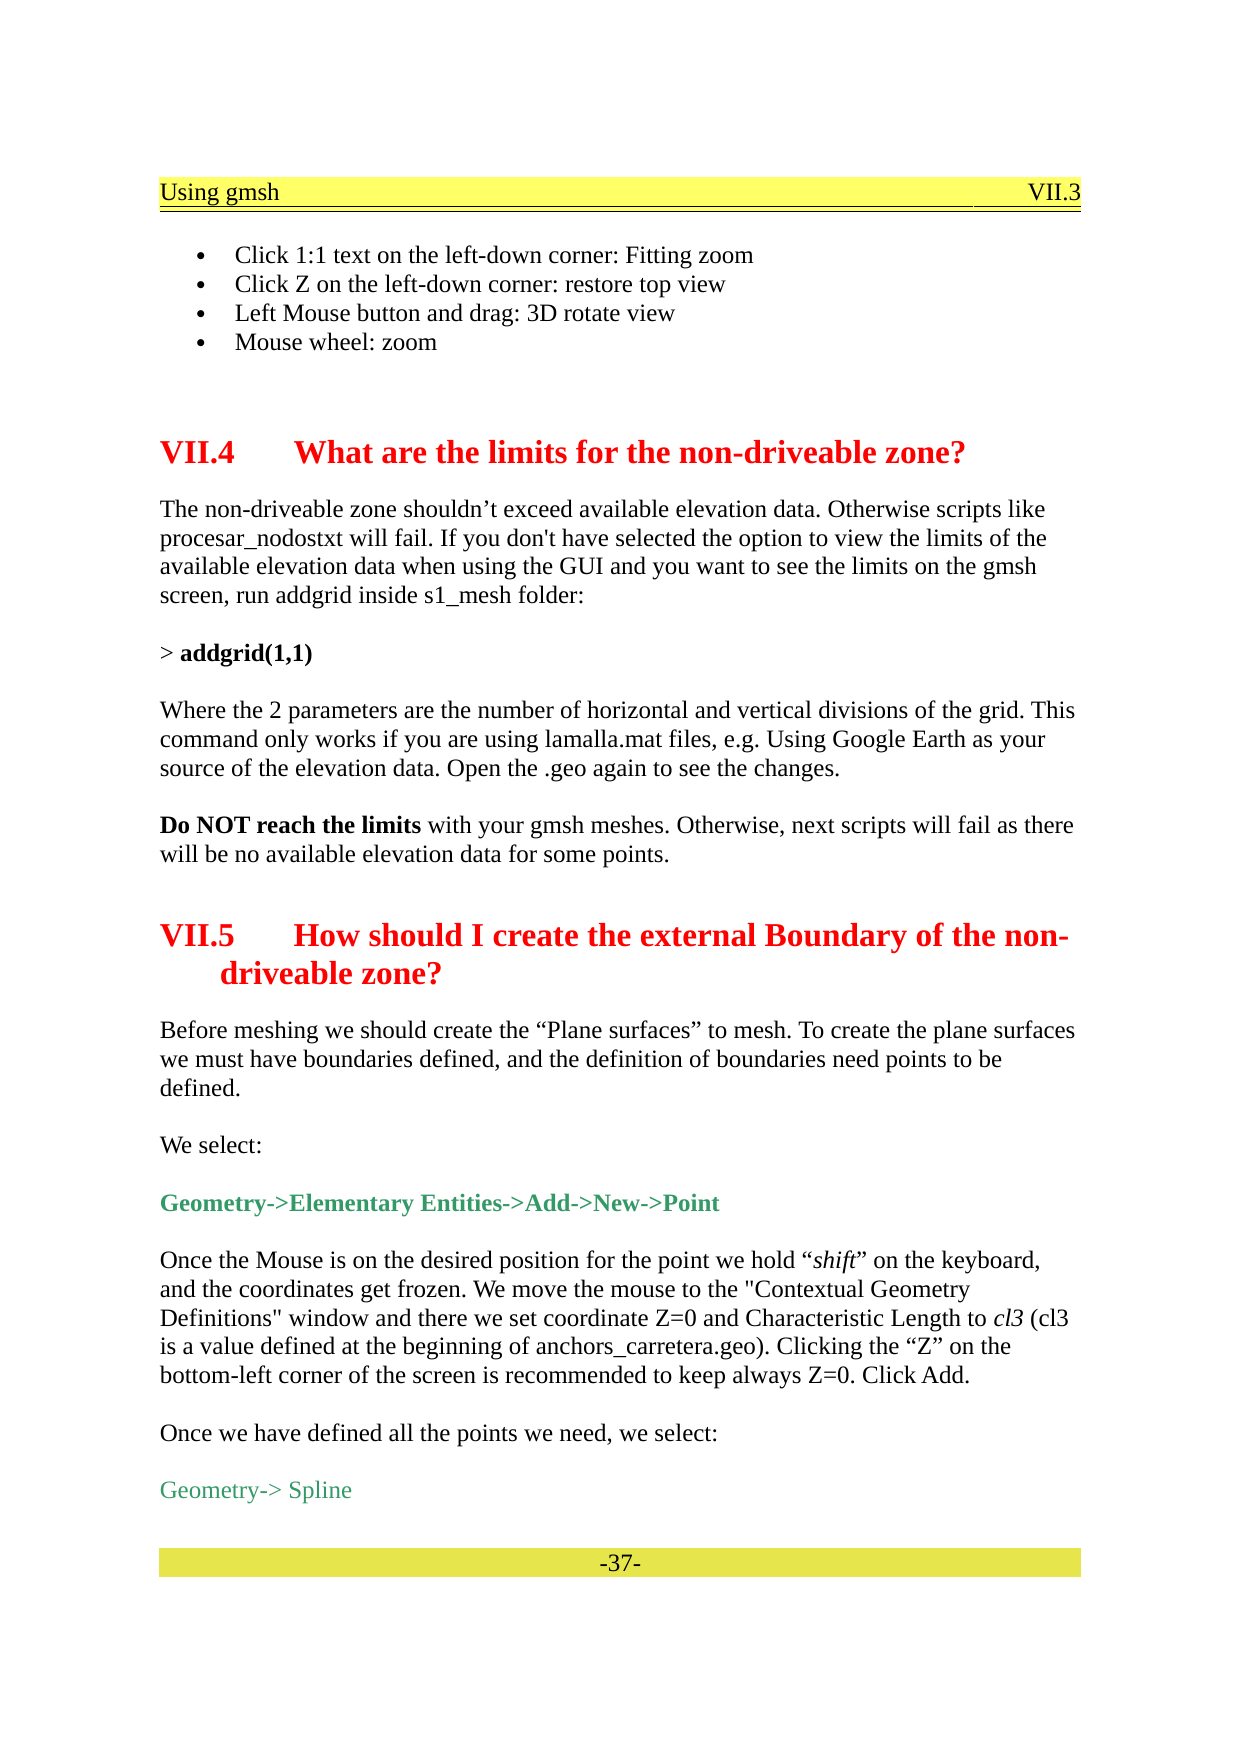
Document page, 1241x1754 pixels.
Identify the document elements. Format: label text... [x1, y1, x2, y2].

list Click 1:1 text on the left-down corner: Fitting zoom [197, 240, 1081, 269]
list Mouse wheel: zoom [197, 327, 1081, 355]
text > addgrid(1,1) [159, 638, 1081, 695]
subtitle How should I create the external Boundary of the non-driveable zone? [159, 915, 1081, 992]
text Do NOT reach the limits with your gmsh meshes. Otherwise, next scripts will fail as there will be no available elevation data for some points. [159, 810, 1081, 868]
subtitle What are the limits for the non-driveable zone? [159, 432, 1081, 470]
text Before meshing we should create the “Plane surfaces” to mesh. To create the plane surfaces we must have boundaries defined, and the definition of boundaries need points to be defined. We select: Geometry->Elementary Entities->Add->New->Point Once the Mouse is on the desired position for the point we hold “shift” on the keyboard, and the coordinates get frozen. We move the mouse to the "Contextual Geometry Definitions" window and there we set coordinate Z=0 and Characteristic Length to cl3 (cl3 is a value defined at the beginning of anchors_carretera.geo). Clicking the “Z” on the bottom-left corner of the screen is recommended to keep always Z=0. Click Add. Once we have defined all the points we need, we select: Geometry-> Spline [159, 1015, 1081, 1504]
list Left Mouse button and drag: 3D rotate view [197, 298, 1081, 327]
list Click Z on the left-down corner: restore top view [197, 269, 1081, 298]
text Where the 2 parameters are the number of horizontal and vertical divisions of the grid. This command only works if you are using lamalla.mat files, e.g. Using Google Earth as your source of the elevation data. Open the .geo again to see the changes. [159, 695, 1081, 781]
text The non-driveable zone shouldn’t exceed available elevation data. Otherwise scripts like procesar_nodostxt will fail. If you don't have selected the option to view the limits of the available elevation data when using the GUI and you want to see the limits on the gmsh screen, run addgrid inside s1_mesh folder: [159, 494, 1081, 609]
